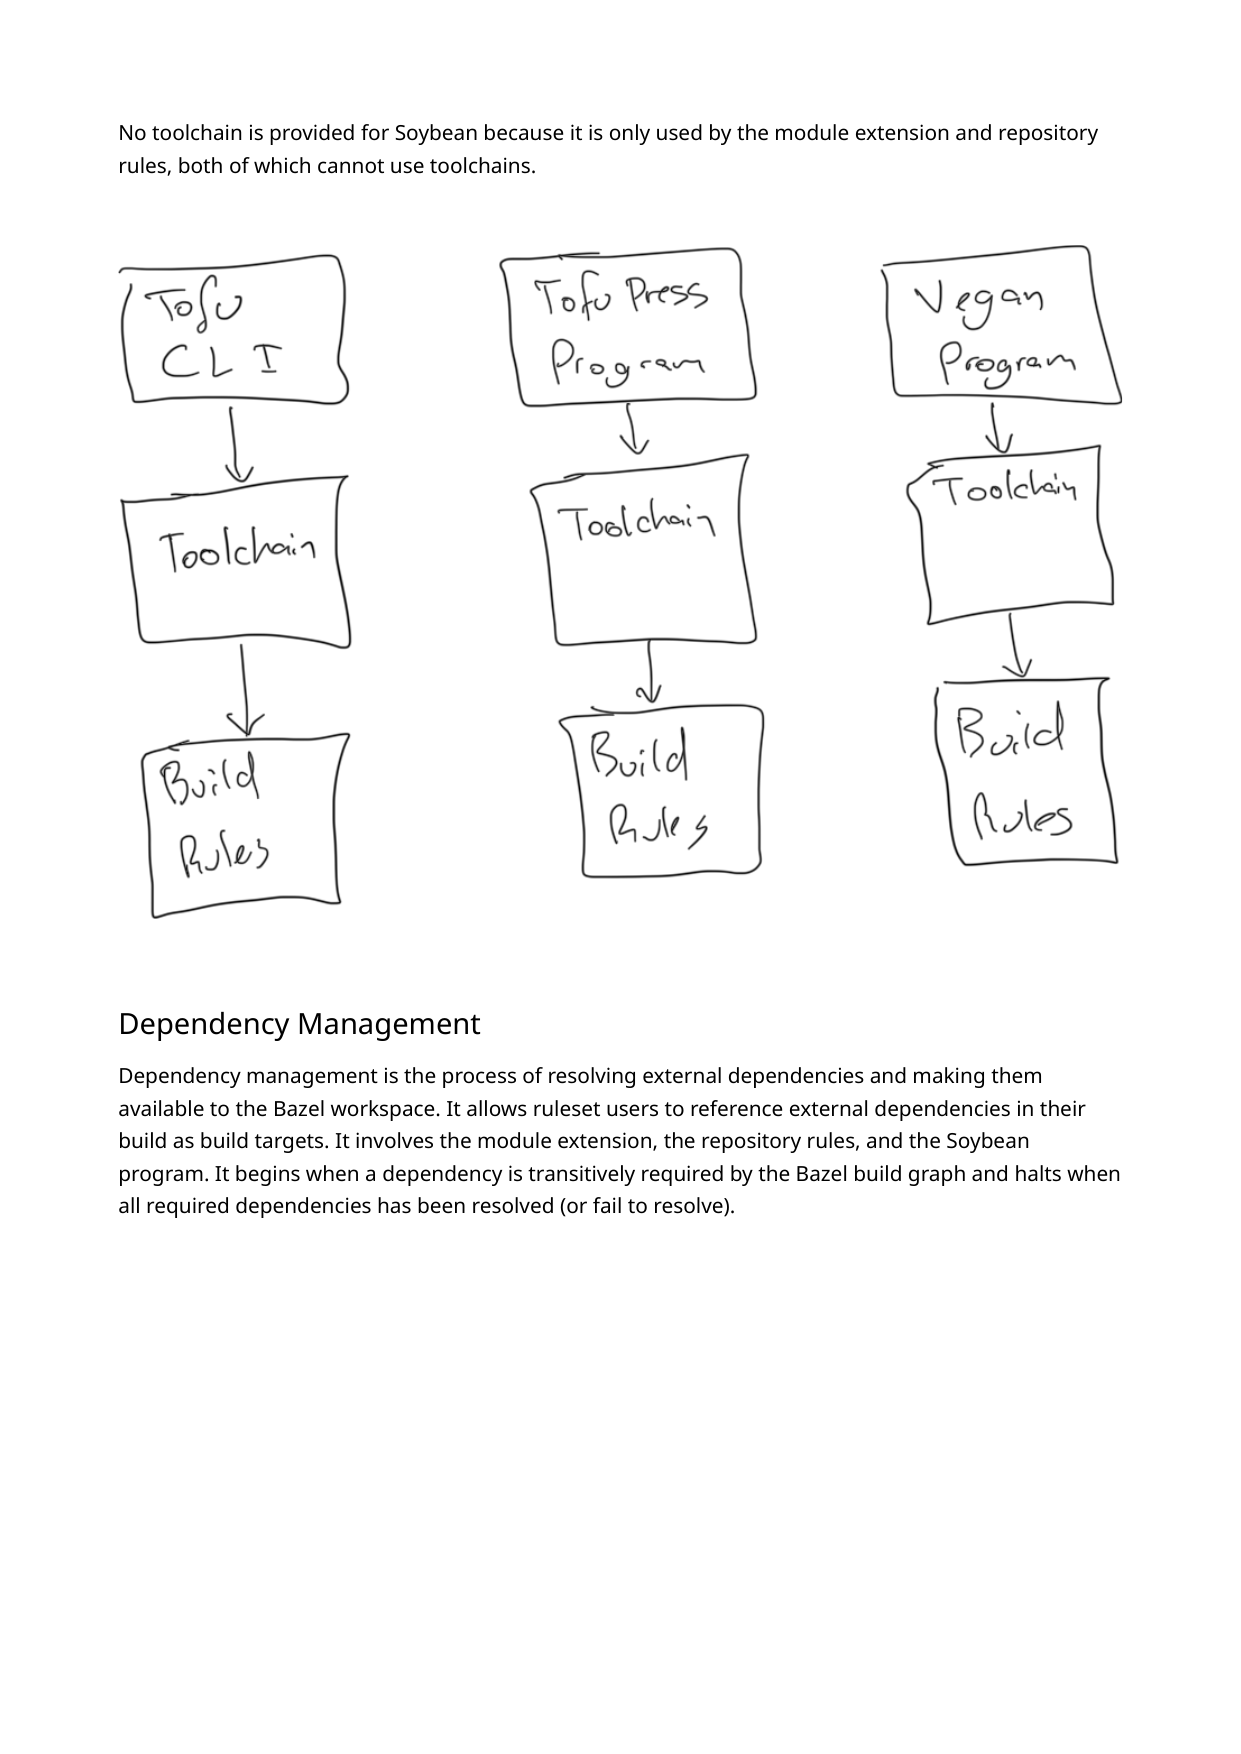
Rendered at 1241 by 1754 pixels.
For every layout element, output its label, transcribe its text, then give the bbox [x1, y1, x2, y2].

text No toolchain is provided for Soybean because it is only used by the module extension and repository rules, both of which cannot use toolchains. [118, 118, 1122, 179]
picture [118, 245, 1123, 919]
text Dependency management is the process of resolving external dependencies and making them available to the Bazel workspace. It allows ruleset users to reference external dependencies in their build as build targets. It involves the module extension, the repository rules, and the Soybean program. It begins when a dependency is transitively required by the Bazel build graph and halts when all required dependencies has been resolved (or fail to resolve). [118, 1061, 1122, 1220]
subtitle Dependency Management [118, 1003, 1122, 1043]
